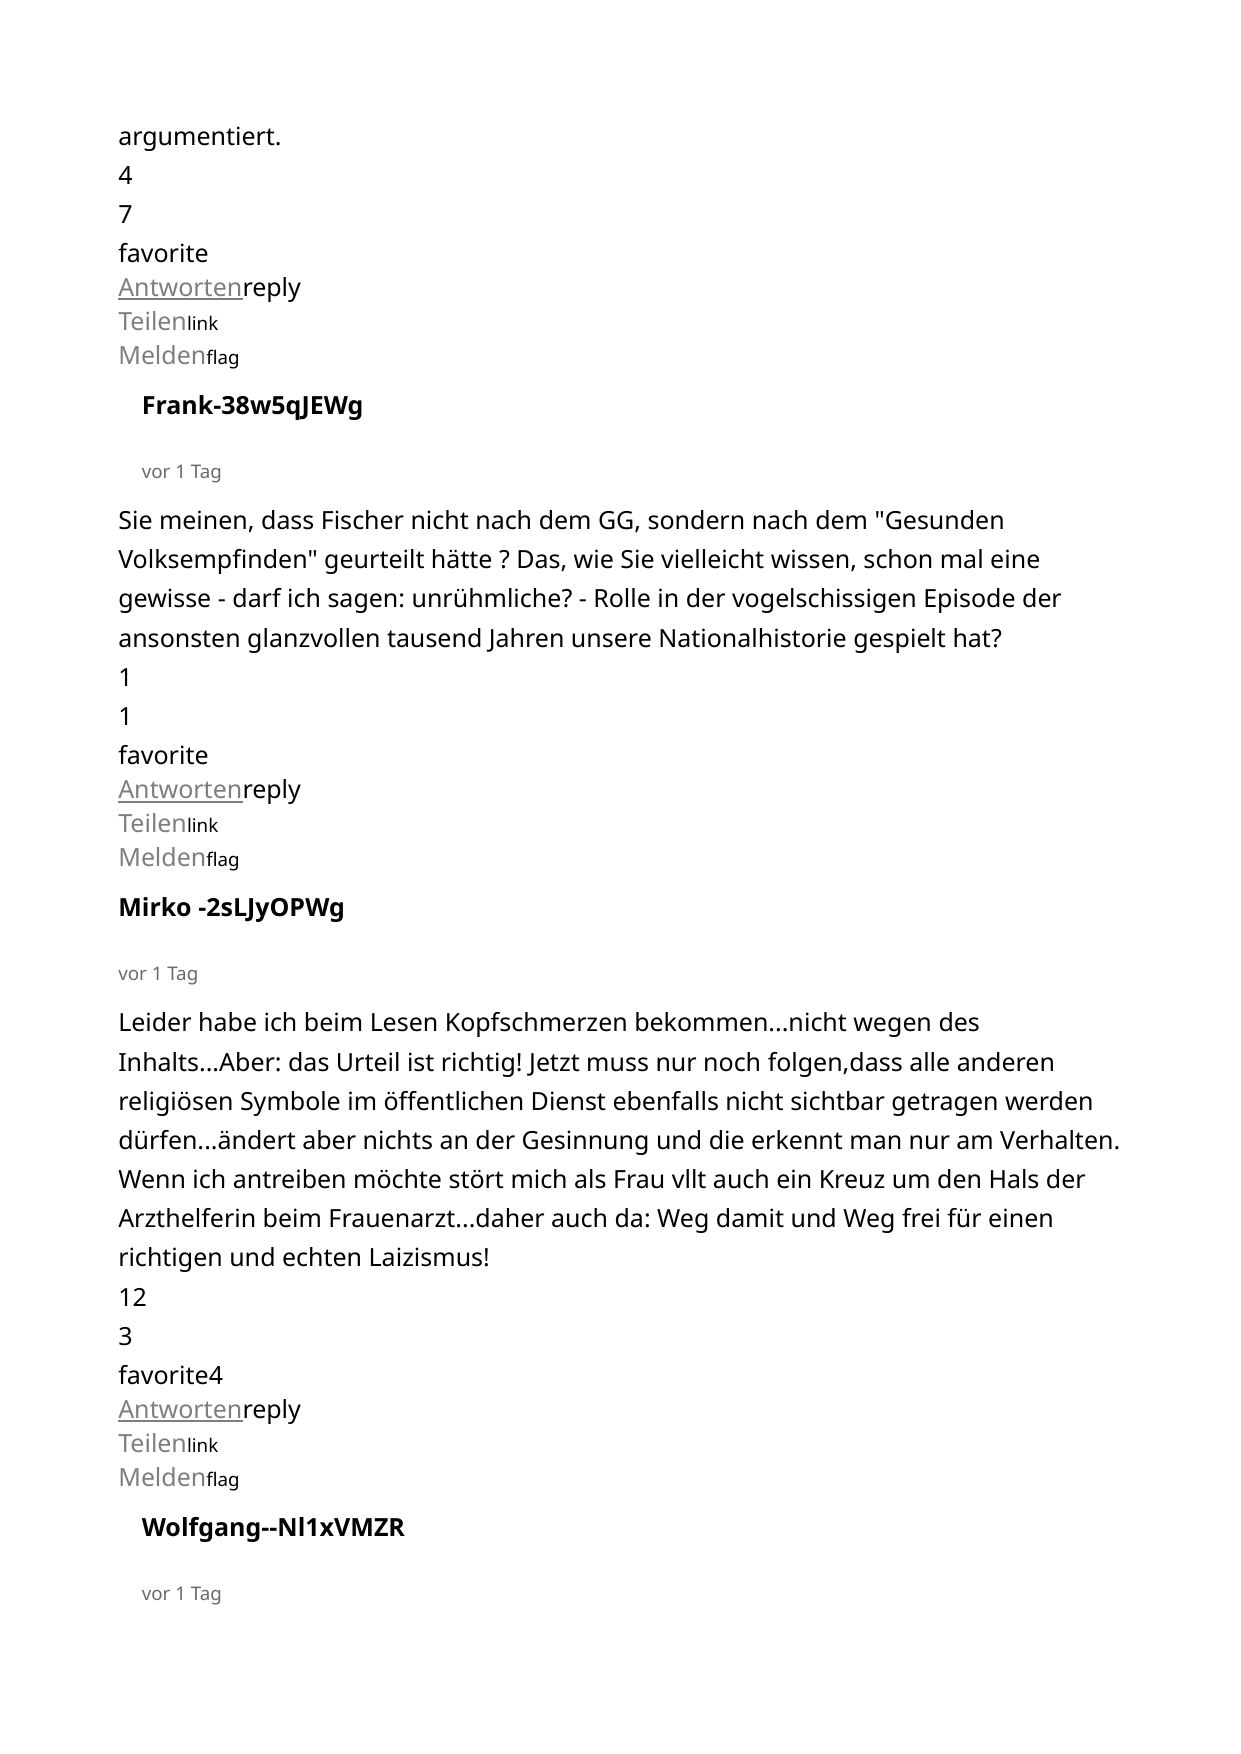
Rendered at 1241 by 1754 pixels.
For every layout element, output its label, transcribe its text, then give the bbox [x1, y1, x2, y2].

text 4 [118, 157, 1122, 191]
text favorite4 [118, 1357, 1122, 1392]
text 3 [118, 1318, 1122, 1352]
text Frank-38w5qJEWg [142, 387, 1114, 422]
text vor 1 Tag [142, 458, 1117, 483]
text Teilenlink [118, 304, 1122, 338]
text vor 1 Tag [118, 960, 1117, 986]
text Antwortenreply [118, 270, 1122, 304]
text 1 [118, 699, 1122, 733]
text vor 1 Tag [142, 1580, 1117, 1605]
text Sie meinen, dass Fischer nicht nach dem GG, sondern nach dem "Gesunden Volksempfinden" geurteilt hätte ? Das, wie Sie vielleicht wissen, schon mal eine gewisse - darf ich sagen: unrühmliche? - Rolle in der vogelschissigen Episode der ansonsten glanzvollen tausend Jahren unsere Nationalhistorie gespielt hat? [118, 503, 1122, 654]
text Meldenflag [118, 1460, 1122, 1494]
text Teilenlink [118, 806, 1122, 840]
text Meldenflag [118, 840, 1122, 874]
text Leider habe ich beim Lesen Kopfschmerzen bekommen...nicht wegen des Inhalts...Aber: das Urteil ist richtig! Jetzt muss nur noch folgen,dass alle anderen religiösen Symbole im öffentlichen Dienst ebenfalls nicht sichtbar getragen werden dürfen...ändert aber nichts an der Gesinnung und die erkennt man nur am Verhalten. Wenn ich antreiben möchte stört mich als Frau vllt auch ein Kreuz um den Hals der Arzthelferin beim Frauenarzt...daher auch da: Weg damit und Weg frei für einen richtigen und echten Laizismus! [118, 1005, 1122, 1274]
text Teilenlink [118, 1426, 1122, 1460]
text Antwortenreply [118, 1392, 1122, 1426]
text argumentiert. [118, 118, 1122, 152]
text 1 [118, 659, 1122, 693]
text Antwortenreply [118, 772, 1122, 806]
text 7 [118, 196, 1122, 231]
text Meldenflag [118, 338, 1122, 372]
text Mirko -2sLJyOPWg [118, 890, 1114, 924]
text Wolfgang--Nl1xVMZR [142, 1509, 1114, 1543]
text favorite [118, 738, 1122, 772]
text 12 [118, 1279, 1122, 1313]
text favorite [118, 236, 1122, 270]
